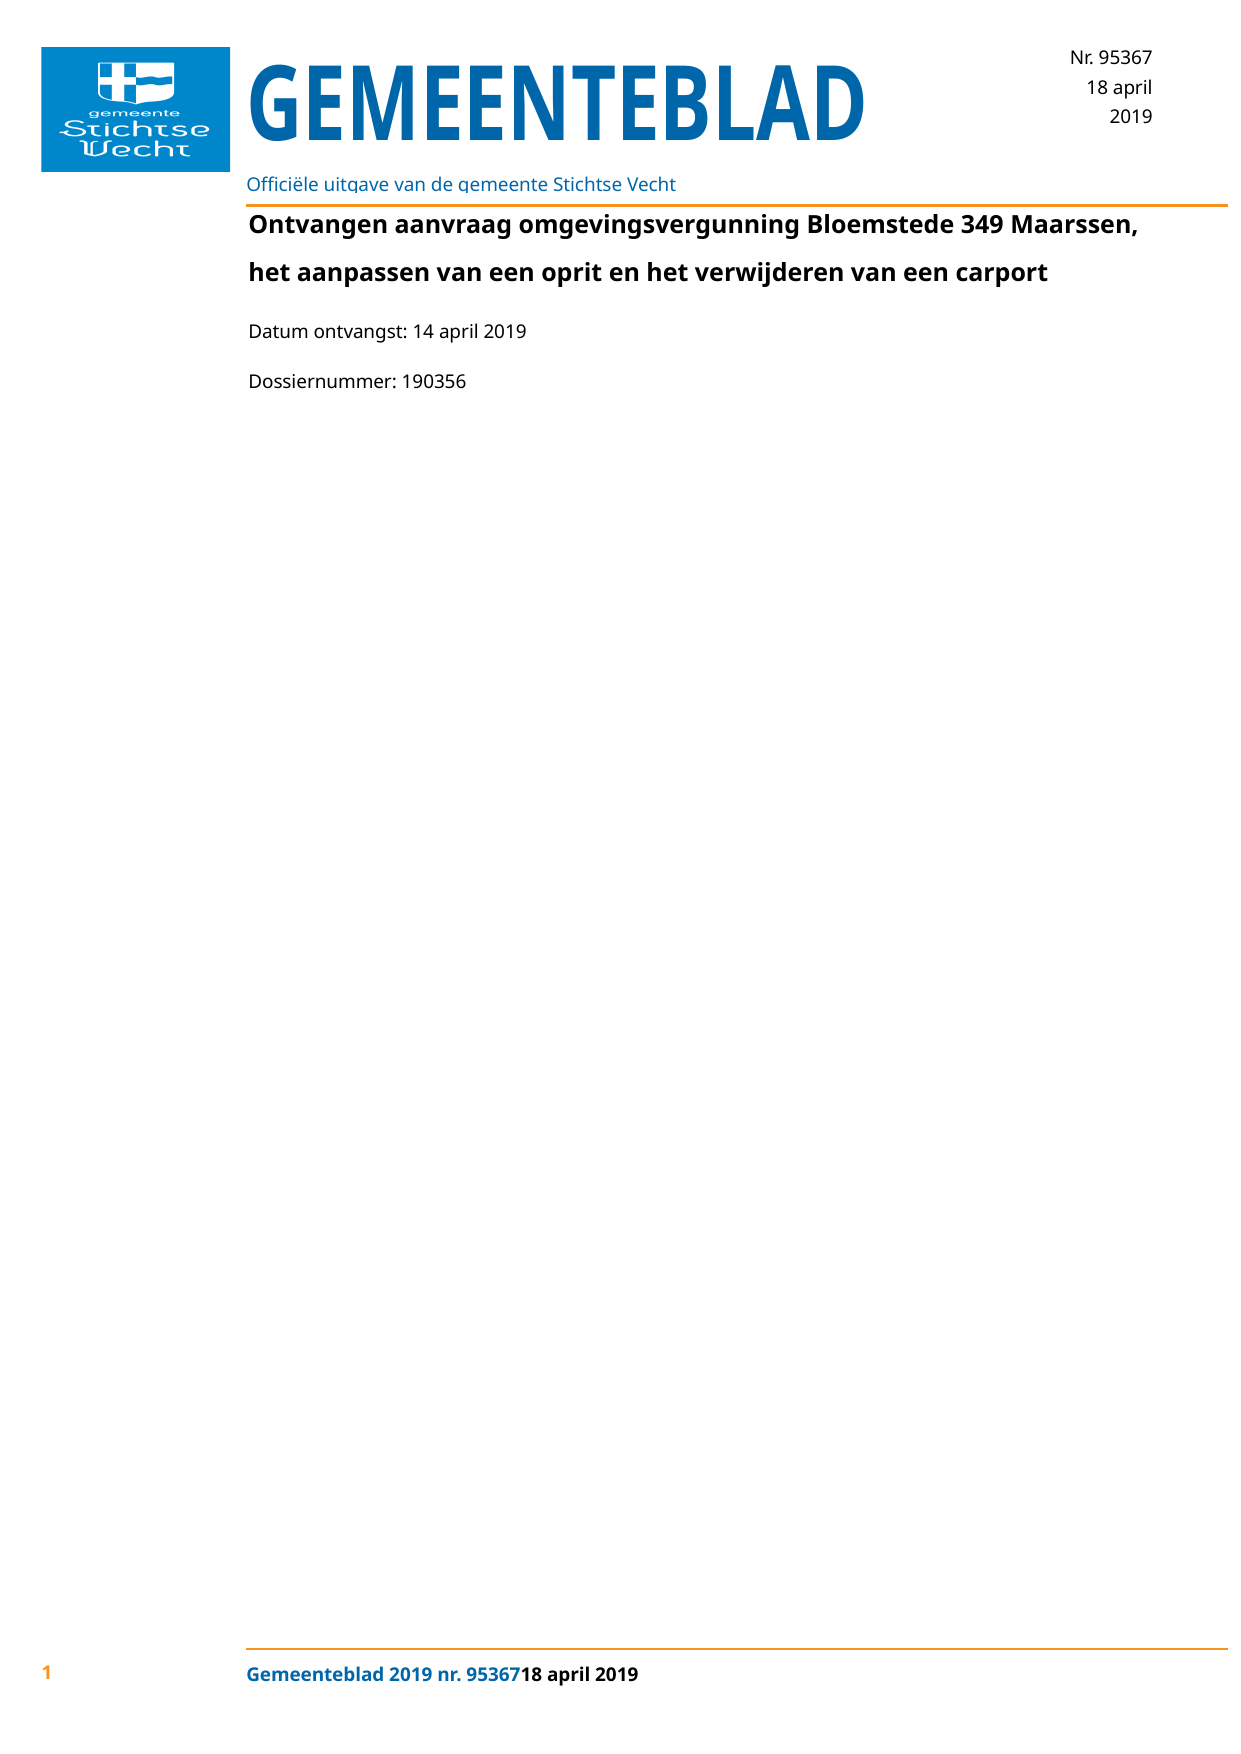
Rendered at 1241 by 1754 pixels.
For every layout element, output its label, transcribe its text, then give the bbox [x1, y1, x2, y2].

text Ontvangen aanvraag omgevingsvergunning Bloemstede 349 Maarssen, het aanpassen van een oprit en het verwijderen van een carport [248, 207, 1152, 288]
picture [99, 63, 135, 101]
text Datum ontvangst: 14 april 2019 [248, 318, 1152, 344]
text Dossiernummer: 190356 [248, 368, 1152, 394]
picture [137, 63, 174, 103]
